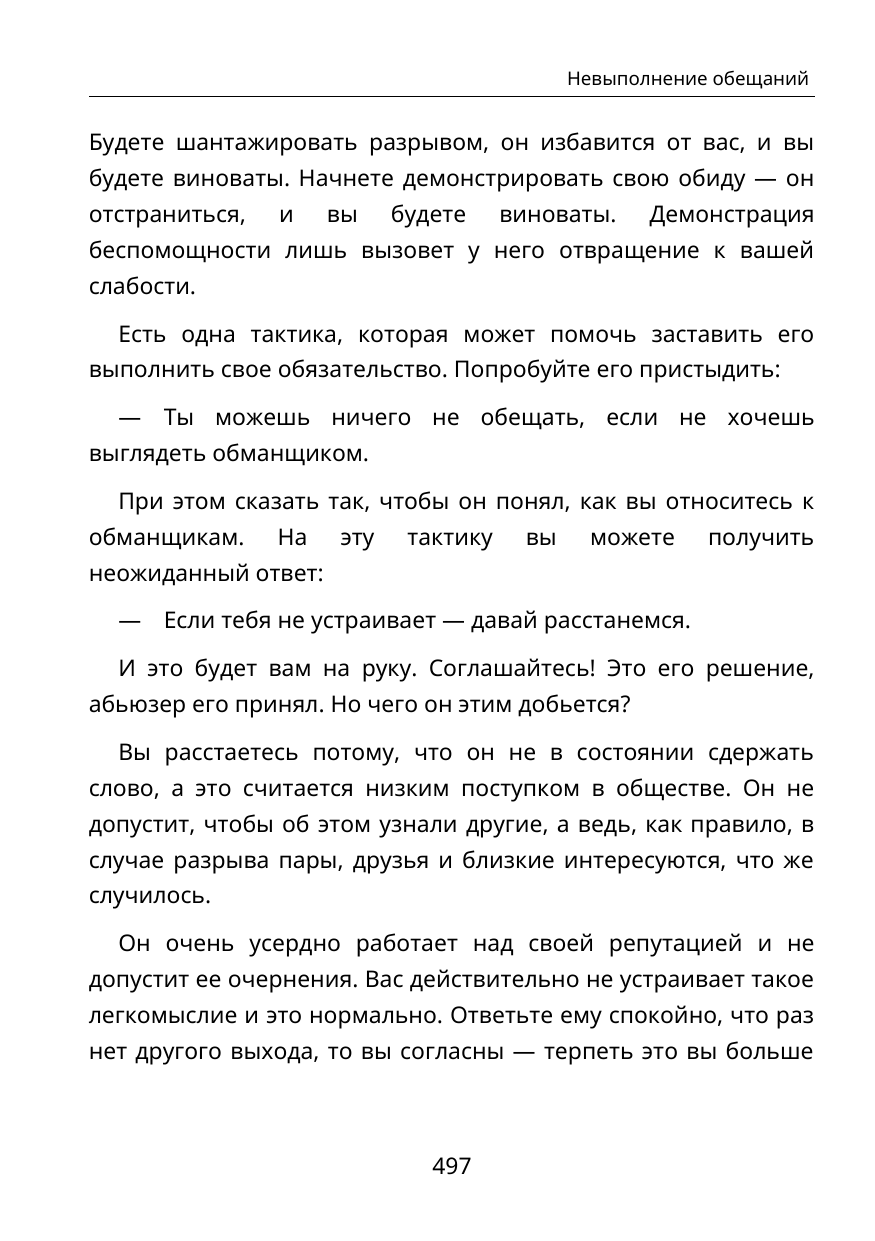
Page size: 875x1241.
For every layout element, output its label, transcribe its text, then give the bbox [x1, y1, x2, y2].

text Будете шантажировать разрывом, он избавится от вас, и вы будете виноваты. Начнете демонстрировать свою обиду — он отстраниться, и вы будете виноваты. Демонстрация беспомощности лишь вызовет у него отвращение к вашей слабости. [88, 126, 815, 301]
list Если тебя не устраивает — давай расстанемся. [88, 604, 815, 636]
text И это будет вам на руку. Соглашайтесь! Это его решение, абьюзер его принял. Но чего он этим добьется? [88, 652, 815, 719]
list Ты можешь ничего не обещать, если не хочешь выглядеть обманщиком. [88, 401, 815, 468]
text Он очень усердно работает над своей репутацией и не допустит ее очернения. Вас действительно не устраивает такое легкомыслие и это нормально. Ответьте ему спокойно, что раз нет другого выхода, то вы согласны — терпеть это вы больше [88, 927, 815, 1066]
text При этом сказать так, чтобы он понял, как вы относитесь к обманщикам. На эту тактику вы можете получить неожиданный ответ: [88, 485, 815, 588]
text Вы расстаетесь потому, что он не в состоянии сдержать слово, а это считается низким поступком в обществе. Он не допустит, чтобы об этом узнали другие, а ведь, как правило, в случае разрыва пары, друзья и близкие интересуются, что же случилось. [88, 736, 815, 911]
text Есть одна тактика, которая может помочь заставить его выполнить свое обязательство. Попробуйте его пристыдить: [88, 317, 815, 385]
